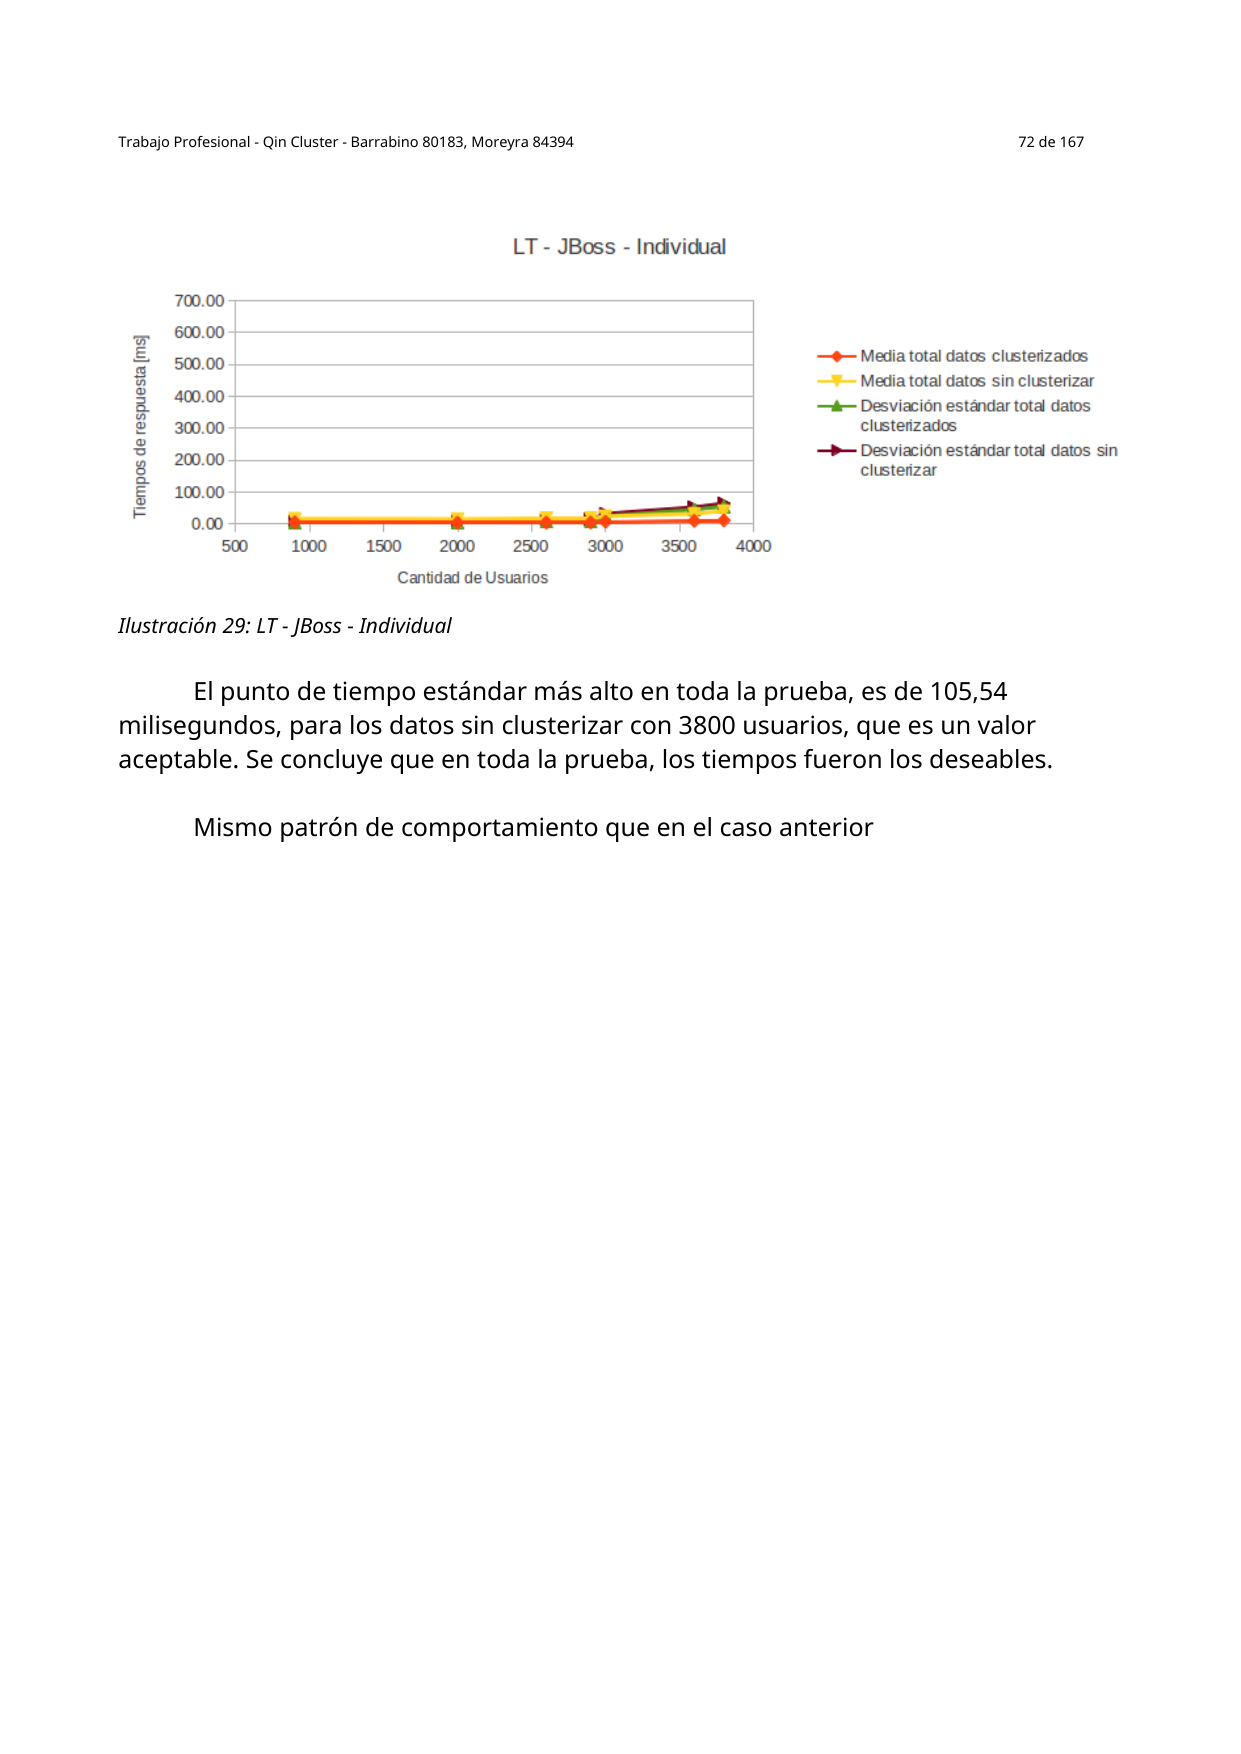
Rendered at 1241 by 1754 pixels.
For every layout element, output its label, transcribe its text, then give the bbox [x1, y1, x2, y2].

text Mismo patrón de comportamiento que en el caso anterior [118, 810, 1122, 844]
picture [118, 228, 1123, 611]
text El punto de tiempo estándar más alto en toda la prueba, es de 105,54 milisegundos, para los datos sin clusterizar con 3800 usuarios, que es un valor aceptable. Se concluye que en toda la prueba, los tiempos fueron los deseables. [118, 673, 1122, 776]
text Ilustración 29: LT - JBoss - Individual [118, 611, 1122, 639]
